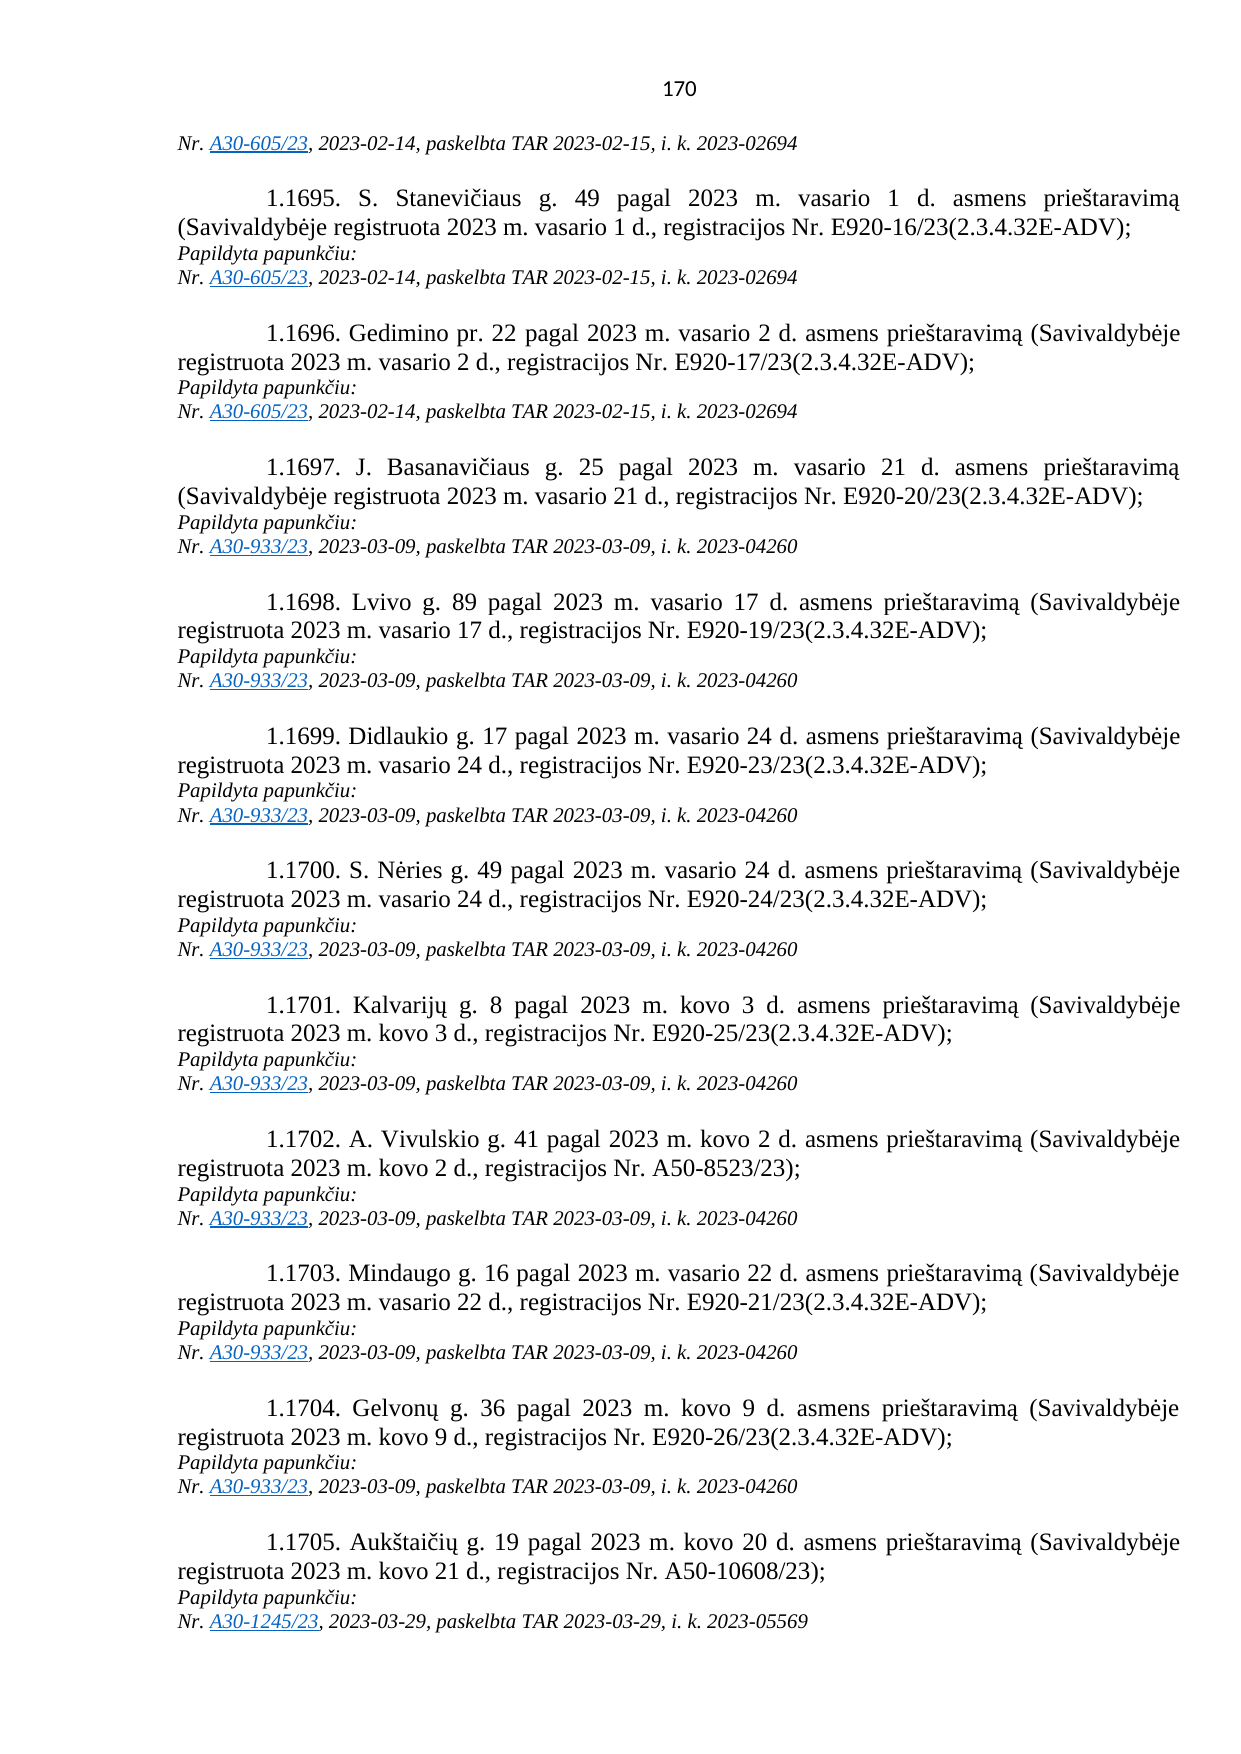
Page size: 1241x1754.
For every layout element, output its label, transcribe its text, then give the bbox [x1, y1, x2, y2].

text Papildyta papunkčiu: [177, 1182, 1181, 1206]
text Nr. A30-933/23, 2023-03-09, paskelbta TAR 2023-03-09, i. k. 2023-04260 [177, 668, 1181, 692]
text Papildyta papunkčiu: [177, 510, 1181, 534]
text 1.1699. Didlaukio g. 17 pagal 2023 m. vasario 24 d. asmens prieštaravimą (Savivaldybėje registruota 2023 m. vasario 24 d., registracijos Nr. E920-23/23(2.3.4.32E-ADV); [177, 721, 1181, 778]
text Nr. A30-933/23, 2023-03-09, paskelbta TAR 2023-03-09, i. k. 2023-04260 [177, 534, 1181, 558]
text Papildyta papunkčiu: [177, 644, 1181, 668]
text Papildyta papunkčiu: [177, 375, 1181, 399]
text 1.1704. Gelvonų g. 36 pagal 2023 m. kovo 9 d. asmens prieštaravimą (Savivaldybėje registruota 2023 m. kovo 9 d., registracijos Nr. E920-26/23(2.3.4.32E-ADV); [177, 1393, 1181, 1450]
text Nr. A30-1245/23, 2023-03-29, paskelbta TAR 2023-03-29, i. k. 2023-05569 [177, 1609, 1181, 1633]
text Nr. A30-933/23, 2023-03-09, paskelbta TAR 2023-03-09, i. k. 2023-04260 [177, 1206, 1181, 1230]
text Papildyta papunkčiu: [177, 1450, 1181, 1474]
text Nr. A30-933/23, 2023-03-09, paskelbta TAR 2023-03-09, i. k. 2023-04260 [177, 1340, 1181, 1364]
text Papildyta papunkčiu: [177, 241, 1181, 265]
text Papildyta papunkčiu: [177, 913, 1181, 937]
text Nr. A30-933/23, 2023-03-09, paskelbta TAR 2023-03-09, i. k. 2023-04260 [177, 802, 1181, 827]
text Nr. A30-605/23, 2023-02-14, paskelbta TAR 2023-02-15, i. k. 2023-02694 [177, 131, 1181, 155]
text 1.1703. Mindaugo g. 16 pagal 2023 m. vasario 22 d. asmens prieštaravimą (Savivaldybėje registruota 2023 m. vasario 22 d., registracijos Nr. E920-21/23(2.3.4.32E-ADV); [177, 1258, 1181, 1316]
text Nr. A30-933/23, 2023-03-09, paskelbta TAR 2023-03-09, i. k. 2023-04260 [177, 1071, 1181, 1095]
text 1.1705. Aukštaičių g. 19 pagal 2023 m. kovo 20 d. asmens prieštaravimą (Savivaldybėje registruota 2023 m. kovo 21 d., registracijos Nr. A50-10608/23); [177, 1527, 1181, 1585]
text 1.1696. Gedimino pr. 22 pagal 2023 m. vasario 2 d. asmens prieštaravimą (Savivaldybėje registruota 2023 m. vasario 2 d., registracijos Nr. E920-17/23(2.3.4.32E-ADV); [177, 318, 1181, 375]
text 1.1701. Kalvarijų g. 8 pagal 2023 m. kovo 3 d. asmens prieštaravimą (Savivaldybėje registruota 2023 m. kovo 3 d., registracijos Nr. E920-25/23(2.3.4.32E-ADV); [177, 990, 1181, 1047]
text Nr. A30-933/23, 2023-03-09, paskelbta TAR 2023-03-09, i. k. 2023-04260 [177, 1474, 1181, 1498]
text 1.1698. Lvivo g. 89 pagal 2023 m. vasario 17 d. asmens prieštaravimą (Savivaldybėje registruota 2023 m. vasario 17 d., registracijos Nr. E920-19/23(2.3.4.32E-ADV); [177, 587, 1181, 644]
text Nr. A30-933/23, 2023-03-09, paskelbta TAR 2023-03-09, i. k. 2023-04260 [177, 937, 1181, 961]
text 1.1702. A. Vivulskio g. 41 pagal 2023 m. kovo 2 d. asmens prieštaravimą (Savivaldybėje registruota 2023 m. kovo 2 d., registracijos Nr. A50-8523/23); [177, 1124, 1181, 1182]
text 1.1695. S. Stanevičiaus g. 49 pagal 2023 m. vasario 1 d. asmens prieštaravimą (Savivaldybėje registruota 2023 m. vasario 1 d., registracijos Nr. E920-16/23(2.3.4.32E-ADV); [177, 183, 1181, 241]
text Nr. A30-605/23, 2023-02-14, paskelbta TAR 2023-02-15, i. k. 2023-02694 [177, 265, 1181, 289]
text Nr. A30-605/23, 2023-02-14, paskelbta TAR 2023-02-15, i. k. 2023-02694 [177, 399, 1181, 423]
text Papildyta papunkčiu: [177, 778, 1181, 802]
text Papildyta papunkčiu: [177, 1316, 1181, 1340]
text 1.1697. J. Basanavičiaus g. 25 pagal 2023 m. vasario 21 d. asmens prieštaravimą (Savivaldybėje registruota 2023 m. vasario 21 d., registracijos Nr. E920-20/23(2.3.4.32E-ADV); [177, 452, 1181, 510]
text 1.1700. S. Nėries g. 49 pagal 2023 m. vasario 24 d. asmens prieštaravimą (Savivaldybėje registruota 2023 m. vasario 24 d., registracijos Nr. E920-24/23(2.3.4.32E-ADV); [177, 855, 1181, 913]
text Papildyta papunkčiu: [177, 1047, 1181, 1071]
text Papildyta papunkčiu: [177, 1585, 1181, 1609]
